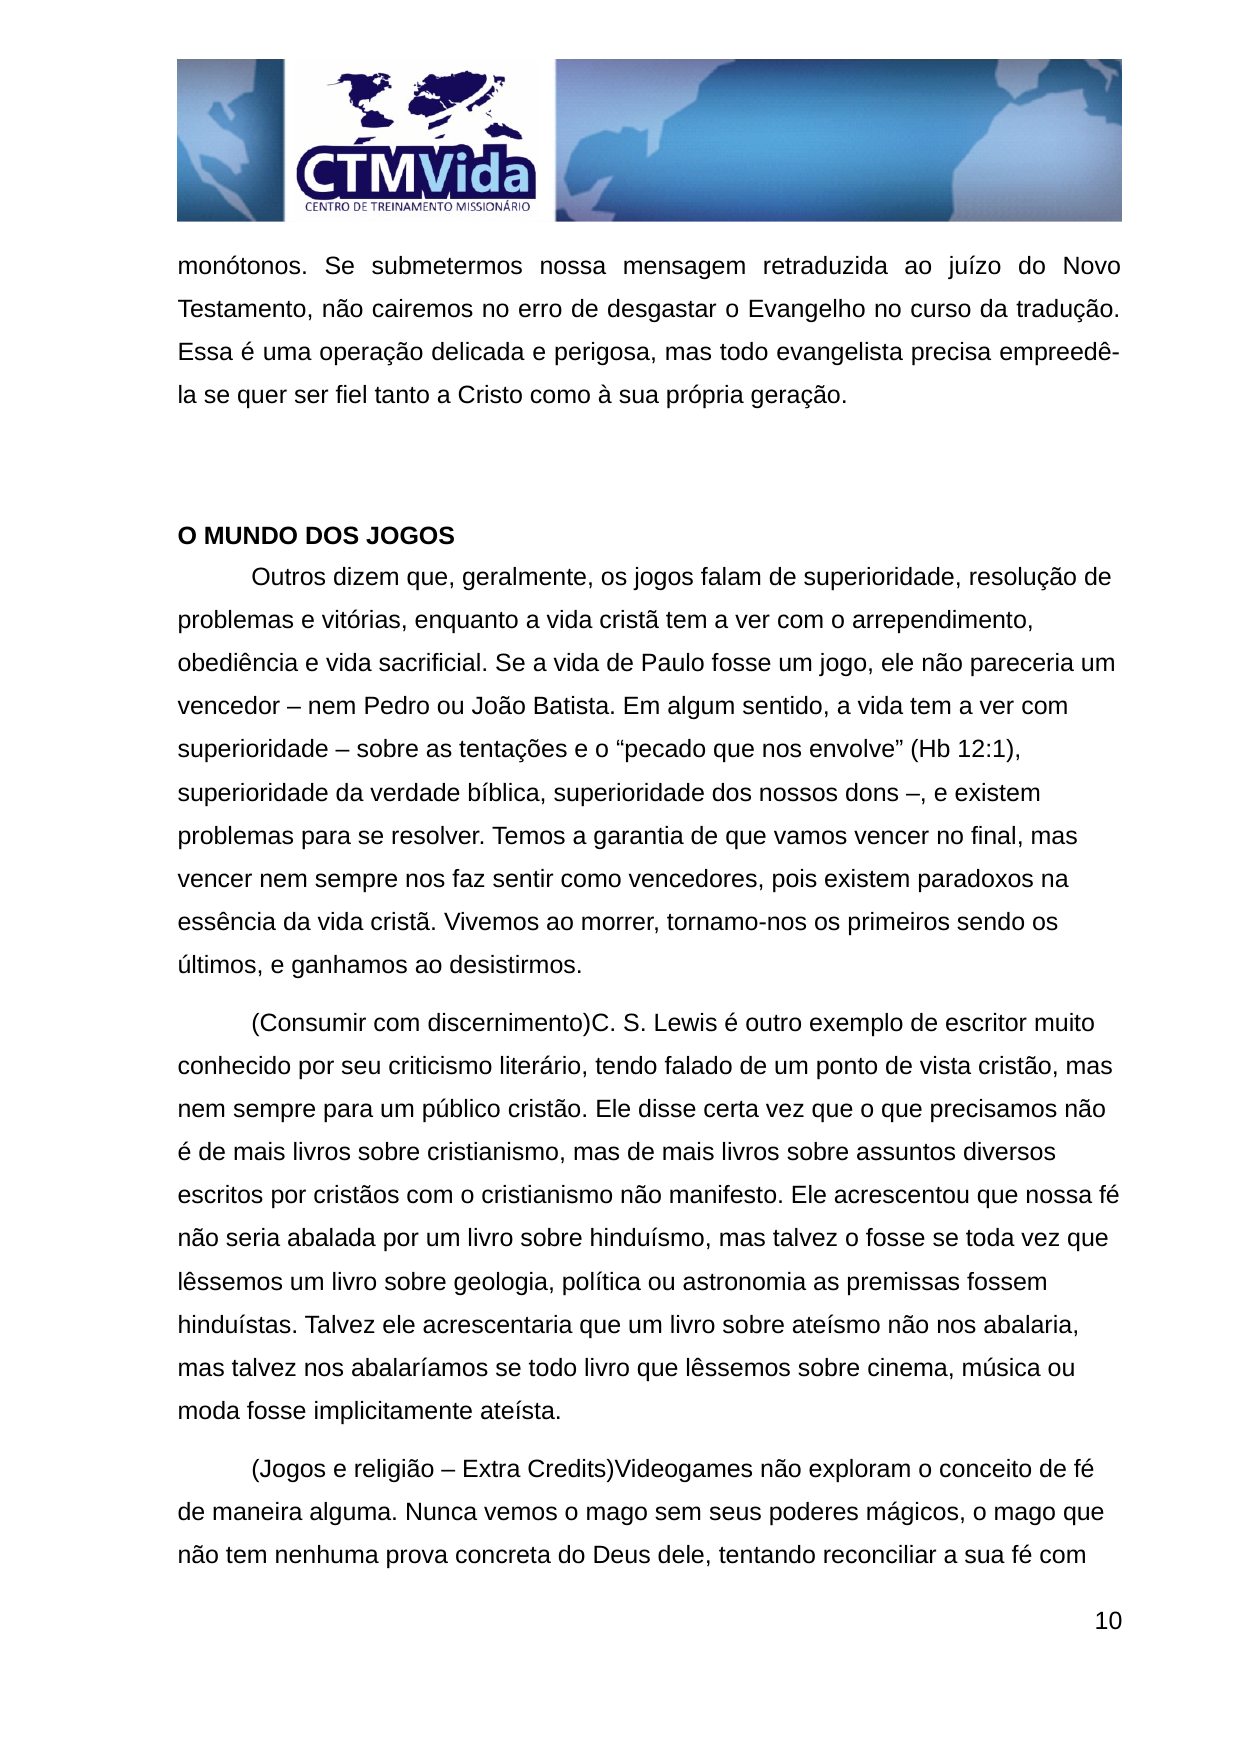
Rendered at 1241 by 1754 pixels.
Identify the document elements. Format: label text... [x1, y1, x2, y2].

text monótonos. Se submetermos nossa mensagem retraduzida ao juízo do Novo Testamento, não cairemos no erro de desgastar o Evangelho no curso da tradução. Essa é uma operação delicada e perigosa, mas todo evangelista precisa empreedê-la se quer ser fiel tanto a Cristo como à sua própria geração. [177, 251, 1122, 409]
picture [177, 59, 1122, 222]
text (Jogos e religião – Extra Credits)Videogames não exploram o conceito de fé de maneira alguma. Nunca vemos o mago sem seus poderes mágicos, o mago que não tem nenhuma prova concreta do Deus dele, tentando reconciliar a sua fé com [177, 1454, 1122, 1569]
text Outros dizem que, geralmente, os jogos falam de superioridade, resolução de problemas e vitórias, enquanto a vida cristã tem a ver com o arrependimento, obediência e vida sacrificial. Se a vida de Paulo fosse um jogo, ele não pareceria um vencedor – nem Pedro ou João Batista. Em algum sentido, a vida tem a ver com superioridade – sobre as tentações e o “pecado que nos envolve” (Hb 12:1), superioridade da verdade bíblica, superioridade dos nossos dons –, e existem problemas para se resolver. Temos a garantia de que vamos vencer no final, mas vencer nem sempre nos faz sentir como vencedores, pois existem paradoxos na essência da vida cristã. Vivemos ao morrer, tornamo-nos os primeiros sendo os últimos, e ganhamos ao desistirmos. [177, 562, 1122, 979]
subtitle O mundo dos jogos [177, 521, 1122, 549]
text (Consumir com discernimento)C. S. Lewis é outro exemplo de escritor muito conhecido por seu criticismo literário, tendo falado de um ponto de vista cristão, mas nem sempre para um público cristão. Ele disse certa vez que o que precisamos não é de mais livros sobre cristianismo, mas de mais livros sobre assuntos diversos escritos por cristãos com o cristianismo não manifesto. Ele acrescentou que nossa fé não seria abalada por um livro sobre hinduísmo, mas talvez o fosse se toda vez que lêssemos um livro sobre geologia, política ou astronomia as premissas fossem hinduístas. Talvez ele acrescentaria que um livro sobre ateísmo não nos abalaria, mas talvez nos abalaríamos se todo livro que lêssemos sobre cinema, música ou moda fosse implicitamente ateísta. [177, 1008, 1122, 1425]
